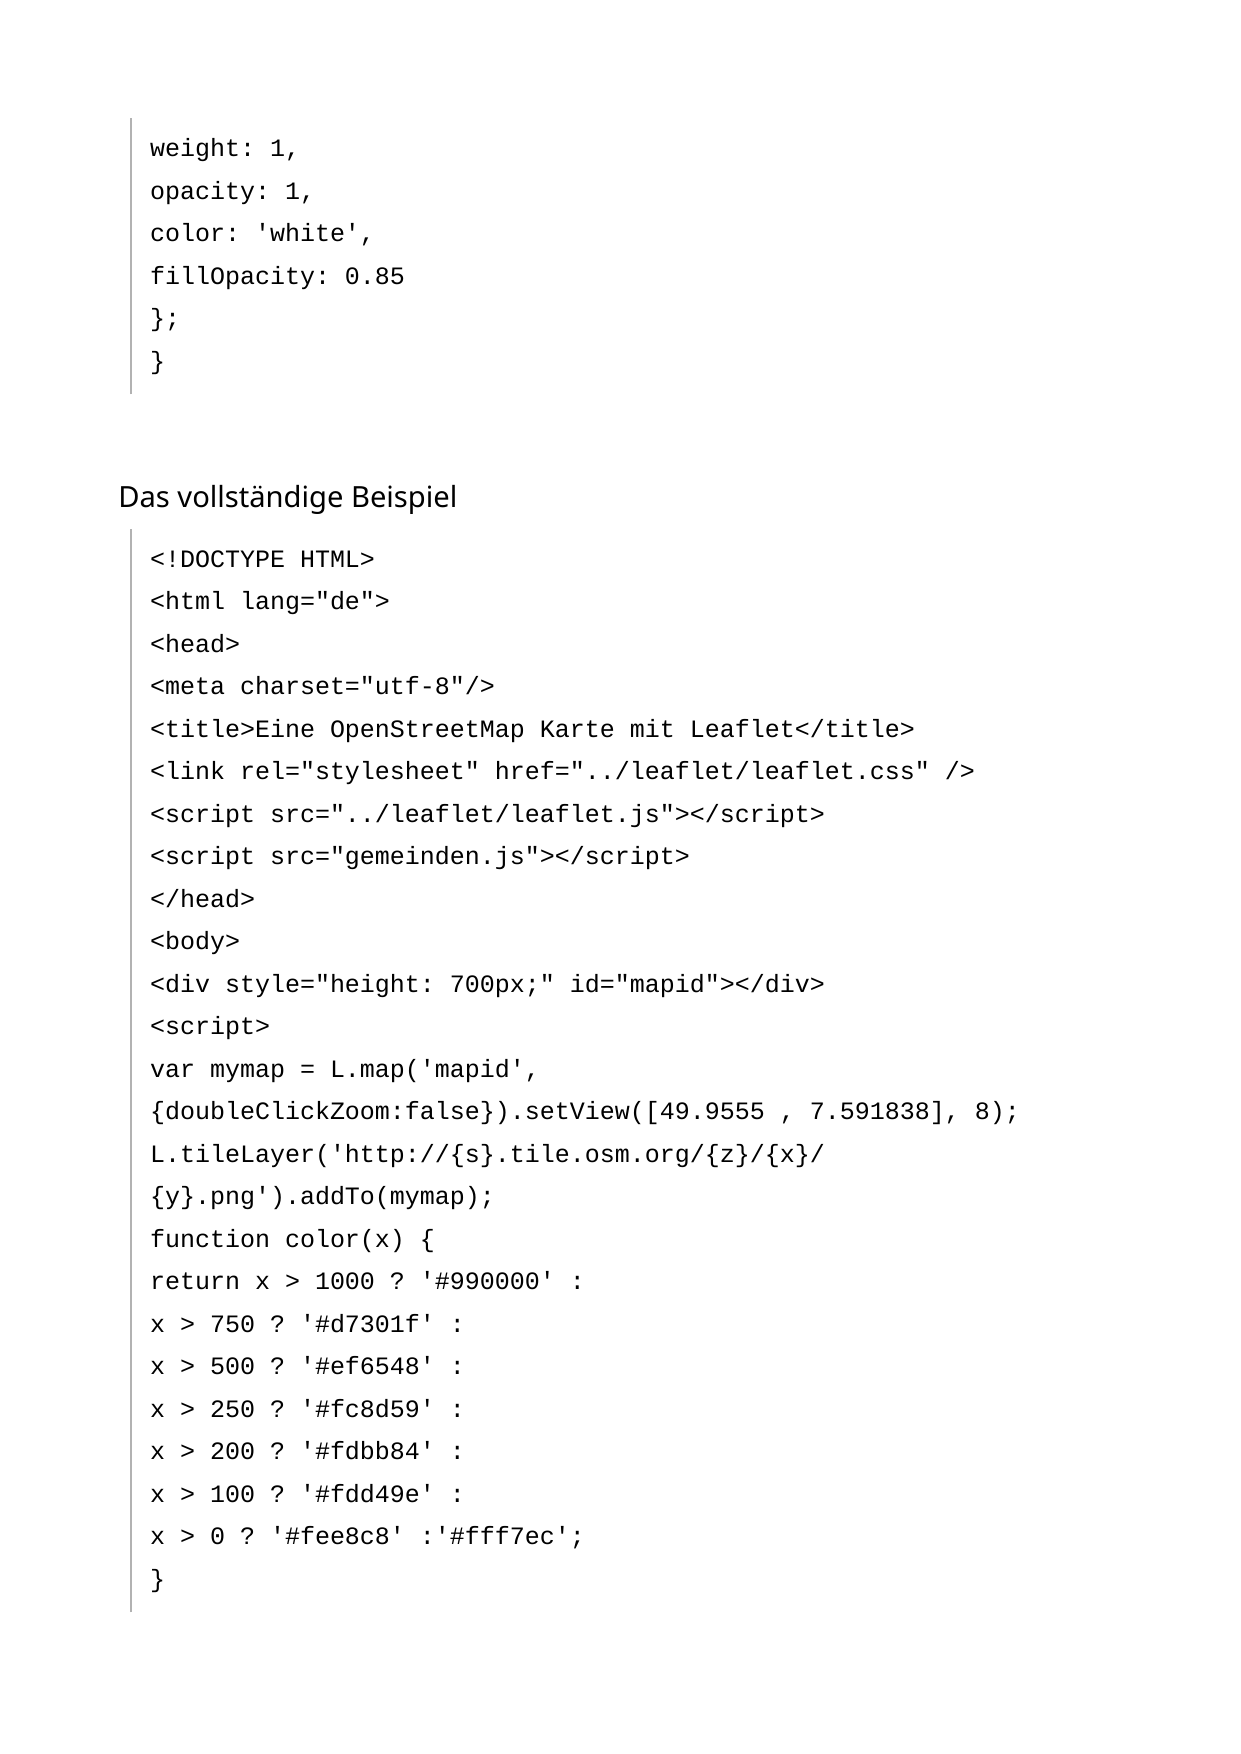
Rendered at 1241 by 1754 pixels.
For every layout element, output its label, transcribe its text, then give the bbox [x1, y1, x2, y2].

text var mymap = L.map('mapid', {doubleClickZoom:false}).setView([49.9555 , 7.591838], 8); [132, 1039, 1122, 1124]
text <!DOCTYPE HTML> [132, 529, 1122, 571]
text L.tileLayer('http://{s}.tile.osm.org/{z}/{x}/{y}.png').addTo(mymap); [132, 1124, 1122, 1209]
text </head> [132, 869, 1122, 911]
subtitle Das vollständige Beispiel [118, 476, 1122, 516]
text } [132, 1549, 1122, 1612]
text x > 0 ? '#fee8c8' :'#fff7ec'; [132, 1506, 1122, 1549]
text <meta charset="utf-8"/> [132, 656, 1122, 699]
text <body> [132, 911, 1122, 954]
text opacity: 1, [132, 161, 1122, 203]
text x > 200 ? '#fdbb84' : [132, 1421, 1122, 1464]
text fillOpacity: 0.85 [132, 246, 1122, 288]
text x > 100 ? '#fdd49e' : [132, 1464, 1122, 1506]
text <div style="height: 700px;" id="mapid"></div> [132, 954, 1122, 996]
text <title>Eine OpenStreetMap Karte mit Leaflet</title> [132, 699, 1122, 741]
text }; [132, 288, 1122, 331]
text color: 'white', [132, 203, 1122, 246]
text function color(x) { [132, 1209, 1122, 1251]
text x > 750 ? '#d7301f' : [132, 1294, 1122, 1336]
text <script src="gemeinden.js"></script> [132, 826, 1122, 869]
text <script src="../leaflet/leaflet.js"></script> [132, 784, 1122, 826]
text return x > 1000 ? '#990000' : [132, 1251, 1122, 1294]
text weight: 1, [132, 118, 1122, 161]
text x > 250 ? '#fc8d59' : [132, 1379, 1122, 1421]
text x > 500 ? '#ef6548' : [132, 1336, 1122, 1379]
text <html lang="de"> [132, 571, 1122, 614]
text <script> [132, 996, 1122, 1039]
text <link rel="stylesheet" href="../leaflet/leaflet.css" /> [132, 741, 1122, 784]
text } [132, 331, 1122, 394]
text <head> [132, 614, 1122, 656]
